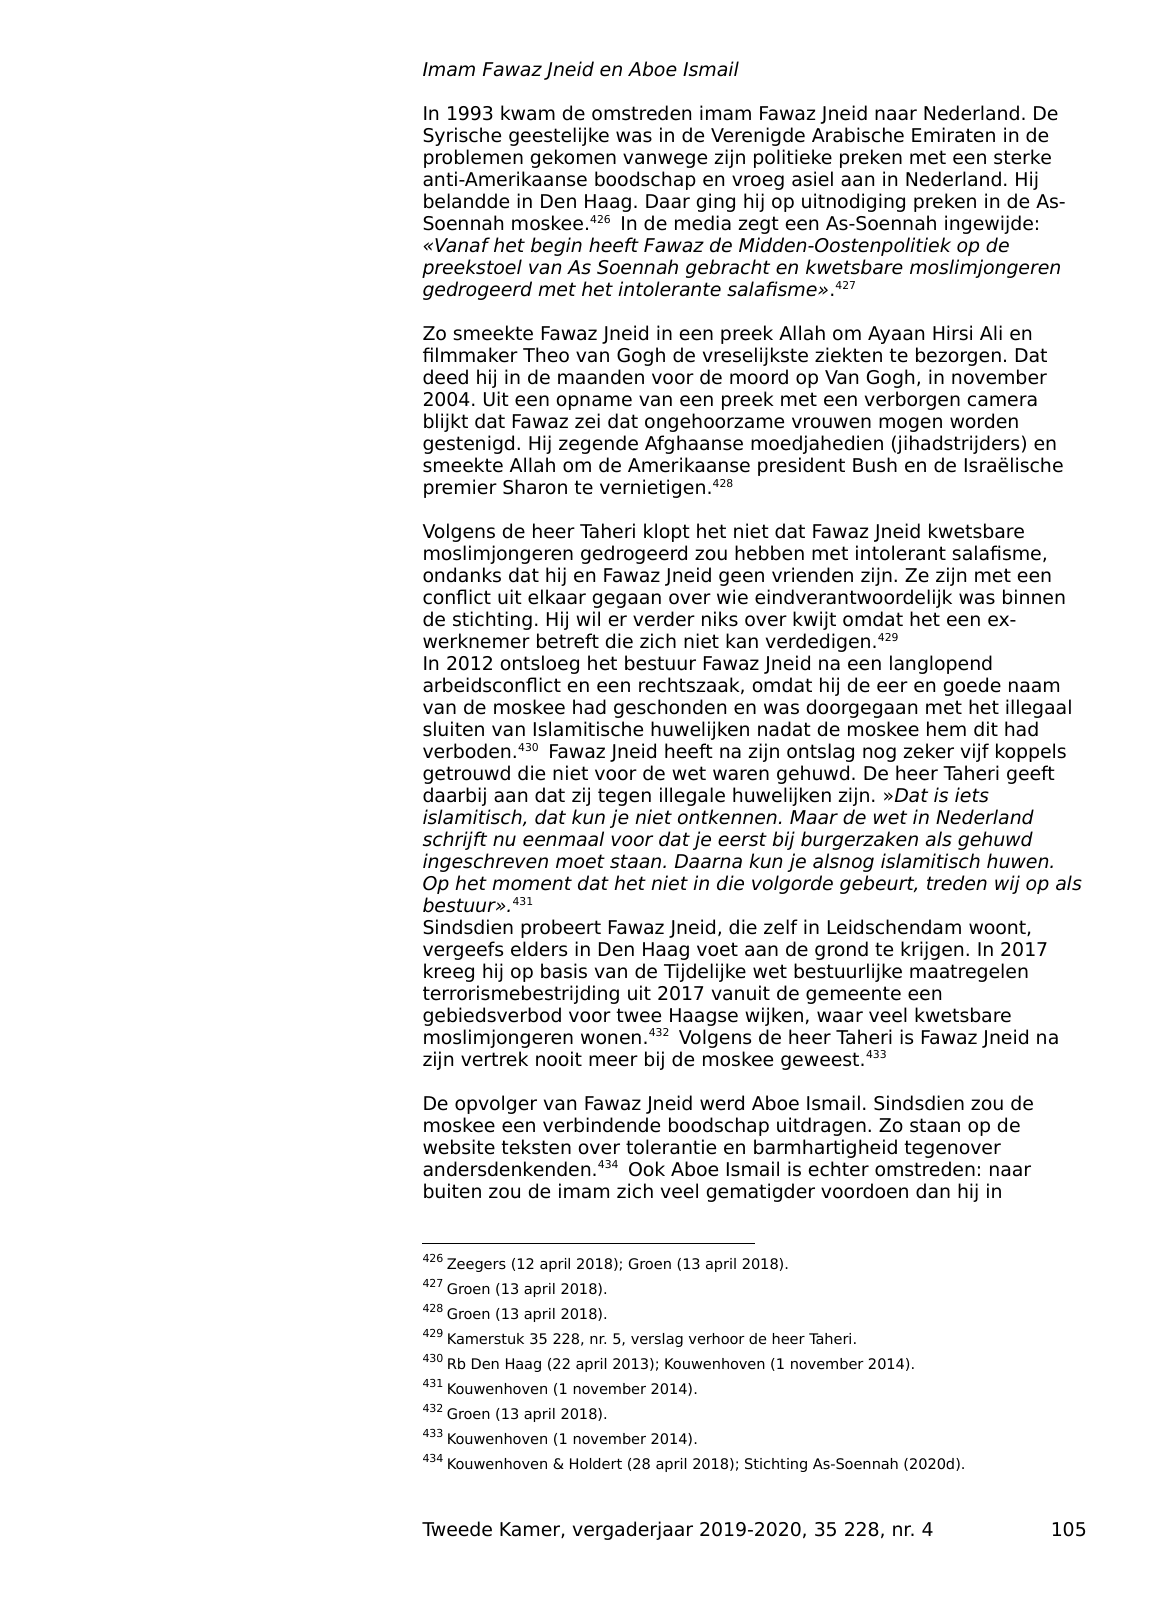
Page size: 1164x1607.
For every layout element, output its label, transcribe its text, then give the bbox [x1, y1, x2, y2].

text In 2012 ontsloeg het bestuur Fawaz Jneid na een langlopend arbeidsconflict en een rechtszaak, omdat hij de eer en goede naam van de moskee had geschonden en was doorgegaan met het illegaal sluiten van Islamitische huwelijken nadat de moskee hem dit had verboden. Fawaz Jneid heeft na zijn ontslag nog zeker vijf koppels getrouwd die niet voor de wet waren gehuwd. De heer Taheri geeft daarbij aan dat zij tegen illegale huwelijken zijn. »Dat is iets islamitisch, dat kun je niet ontkennen. Maar de wet in Nederland schrijft nu eenmaal voor dat je eerst bij burgerzaken als gehuwd ingeschreven moet staan. Daarna kun je alsnog islamitisch huwen. Op het moment dat het niet in die volgorde gebeurt, treden wij op als bestuur». [422, 653, 1087, 917]
text Groen (13 april 2018). [422, 1402, 1087, 1424]
text De opvolger van Fawaz Jneid werd Aboe Ismail. Sindsdien zou de moskee een verbindende boodschap uitdragen. Zo staan op de website teksten over tolerantie en barmhartigheid tegenover andersdenkenden. Ook Aboe Ismail is echter omstreden: naar buiten zou de imam zich veel gematigder voordoen dan hij in [422, 1093, 1087, 1203]
subtitle Imam Fawaz Jneid en Aboe Ismail [422, 59, 1087, 81]
text Groen (13 april 2018). [422, 1302, 1087, 1324]
text Volgens de heer Taheri klopt het niet dat Fawaz Jneid kwetsbare moslimjongeren gedrogeerd zou hebben met intolerant salafisme, ondanks dat hij en Fawaz Jneid geen vrienden zijn. Ze zijn met een conflict uit elkaar gegaan over wie eindverantwoordelijk was binnen de stichting. Hij wil er verder niks over kwijt omdat het een ex-werknemer betreft die zich niet kan verdedigen. [422, 521, 1087, 653]
text Rb Den Haag (22 april 2013); Kouwenhoven (1 november 2014). [422, 1352, 1087, 1374]
text Kouwenhoven (1 november 2014). [422, 1377, 1087, 1399]
text Kamerstuk 35 228, nr. 5, verslag verhoor de heer Taheri. [422, 1327, 1087, 1349]
text Kouwenhoven & Holdert (28 april 2018); Stichting As-Soennah (2020d). [422, 1452, 1087, 1474]
text Zo smeekte Fawaz Jneid in een preek Allah om Ayaan Hirsi Ali en filmmaker Theo van Gogh de vreselijkste ziekten te bezorgen. Dat deed hij in de maanden voor de moord op Van Gogh, in november 2004. Uit een opname van een preek met een verborgen camera blijkt dat Fawaz zei dat ongehoorzame vrouwen mogen worden gestenigd. Hij zegende Afghaanse moedjahedien (jihadstrijders) en smeekte Allah om de Amerikaanse president Bush en de Israëlische premier Sharon te vernietigen. [422, 323, 1087, 499]
text Zeegers (12 april 2018); Groen (13 april 2018). [422, 1252, 1087, 1274]
text In 1993 kwam de omstreden imam Fawaz Jneid naar Nederland. De Syrische geestelijke was in de Verenigde Arabische Emiraten in de problemen gekomen vanwege zijn politieke preken met een sterke anti-Amerikaanse boodschap en vroeg asiel aan in Nederland. Hij belandde in Den Haag. Daar ging hij op uitnodiging preken in de As-Soennah moskee. In de media zegt een As-Soennah ingewijde: «Vanaf het begin heeft Fawaz de Midden-Oostenpolitiek op de preekstoel van As Soennah gebracht en kwetsbare moslimjongeren gedrogeerd met het intolerante salafisme». [422, 103, 1087, 301]
text Kouwenhoven (1 november 2014). [422, 1427, 1087, 1449]
text Sindsdien probeert Fawaz Jneid, die zelf in Leidschendam woont, vergeefs elders in Den Haag voet aan de grond te krijgen. In 2017 kreeg hij op basis van de Tijdelijke wet bestuurlijke maatregelen terrorismebestrijding uit 2017 vanuit de gemeente een gebiedsverbod voor twee Haagse wijken, waar veel kwetsbare moslimjongeren wonen. Volgens de heer Taheri is Fawaz Jneid na zijn vertrek nooit meer bij de moskee geweest. [422, 917, 1087, 1071]
text Groen (13 april 2018). [422, 1277, 1087, 1299]
